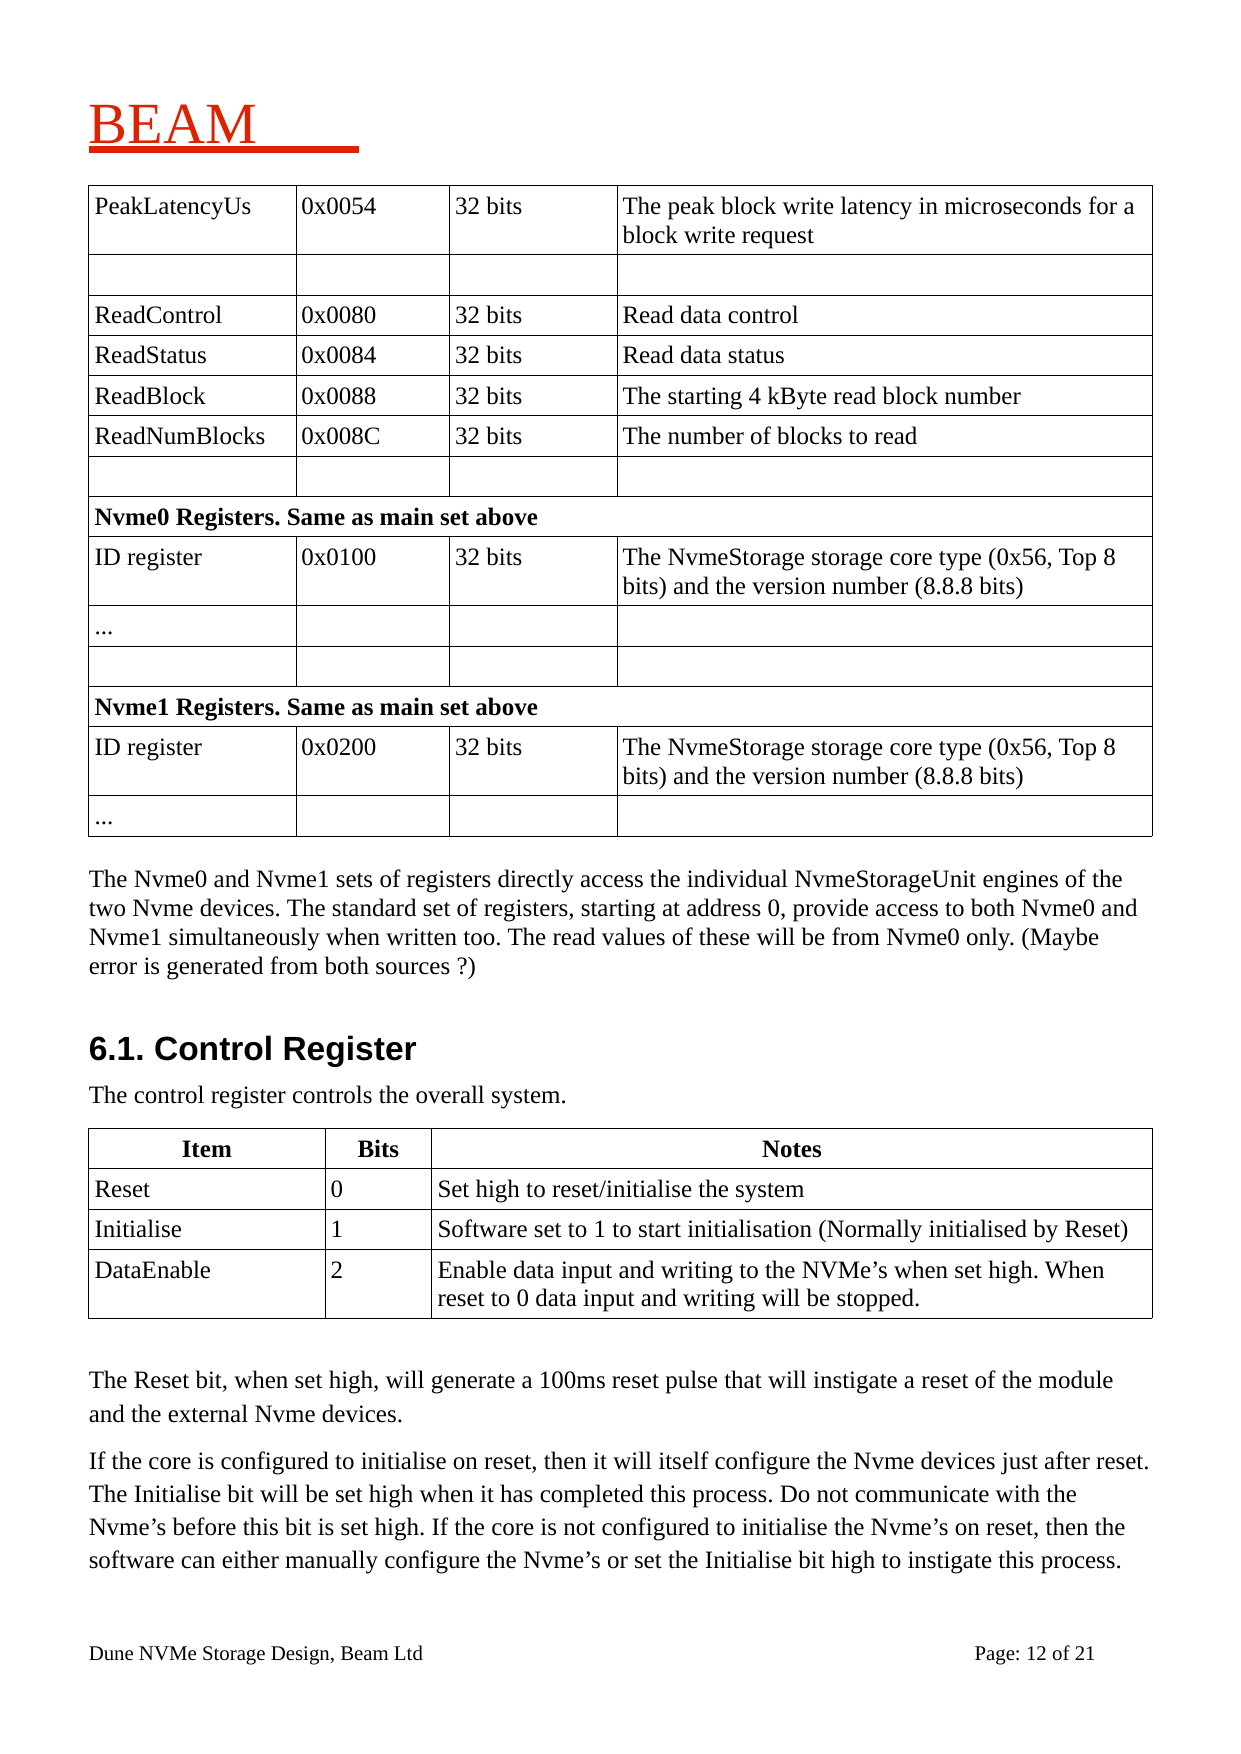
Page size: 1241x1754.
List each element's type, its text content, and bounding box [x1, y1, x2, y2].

table_cell PeakLatencyUs [89, 186, 296, 254]
table_cell Nvme1 Registers. Same as main set above [89, 687, 1152, 726]
table_cell 32 bits [450, 296, 617, 335]
table_cell 2 [326, 1250, 431, 1318]
table_cell [618, 796, 1152, 836]
table_cell 0x008C [297, 416, 449, 456]
table_cell ... [89, 606, 296, 646]
table_cell [89, 457, 296, 496]
table_cell [89, 255, 296, 294]
table_header Item [89, 1129, 325, 1168]
table_cell [450, 457, 617, 496]
table_cell The number of blocks to read [618, 416, 1152, 456]
table_cell The NvmeStorage storage core type (0x56, Top 8 bits) and the version number (8.8.8 bits) [618, 537, 1152, 605]
table_cell Initialise [89, 1210, 325, 1249]
table_header Notes [432, 1129, 1152, 1168]
table_cell Read data control [618, 296, 1152, 335]
text The Reset bit, when set high, will generate a 100ms reset pulse that will instigate a reset of the module and the external Nvme devices. [88, 1366, 1152, 1427]
table_cell [297, 647, 449, 686]
text If the core is configured to initialise on reset, then it will itself configure the Nvme devices just after reset. The Initialise bit will be set high when it has completed this process. Do not communicate with the Nvme’s before this bit is set high. If the core is not configured to initialise the Nvme’s on reset, then the software can either manually configure the Nvme’s or set the Initialise bit high to instigate this process. [88, 1446, 1152, 1574]
table_cell [450, 255, 617, 294]
table_cell The NvmeStorage storage core type (0x56, Top 8 bits) and the version number (8.8.8 bits) [618, 727, 1152, 795]
table_cell 0x0054 [297, 186, 449, 254]
table_cell 32 bits [450, 186, 617, 254]
table_cell [297, 457, 449, 496]
table_cell 0x0080 [297, 296, 449, 335]
table_cell Read data status [618, 336, 1152, 375]
table_cell ReadNumBlocks [89, 416, 296, 456]
table_cell [297, 796, 449, 836]
table_cell [618, 606, 1152, 646]
table_cell [450, 606, 617, 646]
table_cell 0x0100 [297, 537, 449, 605]
table_cell ID register [89, 727, 296, 795]
table_cell 32 bits [450, 537, 617, 605]
table_cell Reset [89, 1169, 325, 1208]
table_cell [450, 796, 617, 836]
table_cell ID register [89, 537, 296, 605]
table_cell 1 [326, 1210, 431, 1249]
table_cell ReadBlock [89, 376, 296, 415]
table_cell DataEnable [89, 1250, 325, 1318]
table_cell 0x0084 [297, 336, 449, 375]
text The control register controls the overall system. [88, 1080, 1152, 1109]
table_cell The peak block write latency in microseconds for a block write request [618, 186, 1152, 254]
table_cell 0x0088 [297, 376, 449, 415]
table_header Bits [326, 1129, 431, 1168]
table_cell ReadControl [89, 296, 296, 335]
table_cell ... [89, 796, 296, 836]
table_cell 0 [326, 1169, 431, 1208]
table_cell [450, 647, 617, 686]
table_cell Enable data input and writing to the NVMe’s when set high. When reset to 0 data input and writing will be stopped. [432, 1250, 1152, 1318]
table_cell 32 bits [450, 336, 617, 375]
table_cell 32 bits [450, 727, 617, 795]
subtitle Control Register [88, 1029, 1152, 1068]
table_cell [618, 457, 1152, 496]
table_cell ReadStatus [89, 336, 296, 375]
table_cell [297, 255, 449, 294]
table_cell Set high to reset/initialise the system [432, 1169, 1152, 1208]
table_cell [297, 606, 449, 646]
table_cell [618, 647, 1152, 686]
table_cell [89, 647, 296, 686]
table_cell Software set to 1 to start initialisation (Normally initialised by Reset) [432, 1210, 1152, 1249]
table_cell Nvme0 Registers. Same as main set above [89, 497, 1152, 536]
table_cell 0x0200 [297, 727, 449, 795]
table_cell The starting 4 kByte read block number [618, 376, 1152, 415]
text The Nvme0 and Nvme1 sets of registers directly access the individual NvmeStorageUnit engines of the two Nvme devices. The standard set of registers, starting at address 0, provide access to both Nvme0 and Nvme1 simultaneously when written too. The read values of these will be from Nvme0 only. (Maybe error is generated from both sources ?) [88, 864, 1152, 979]
table_cell 32 bits [450, 416, 617, 456]
table_cell 32 bits [450, 376, 617, 415]
table_cell [618, 255, 1152, 294]
